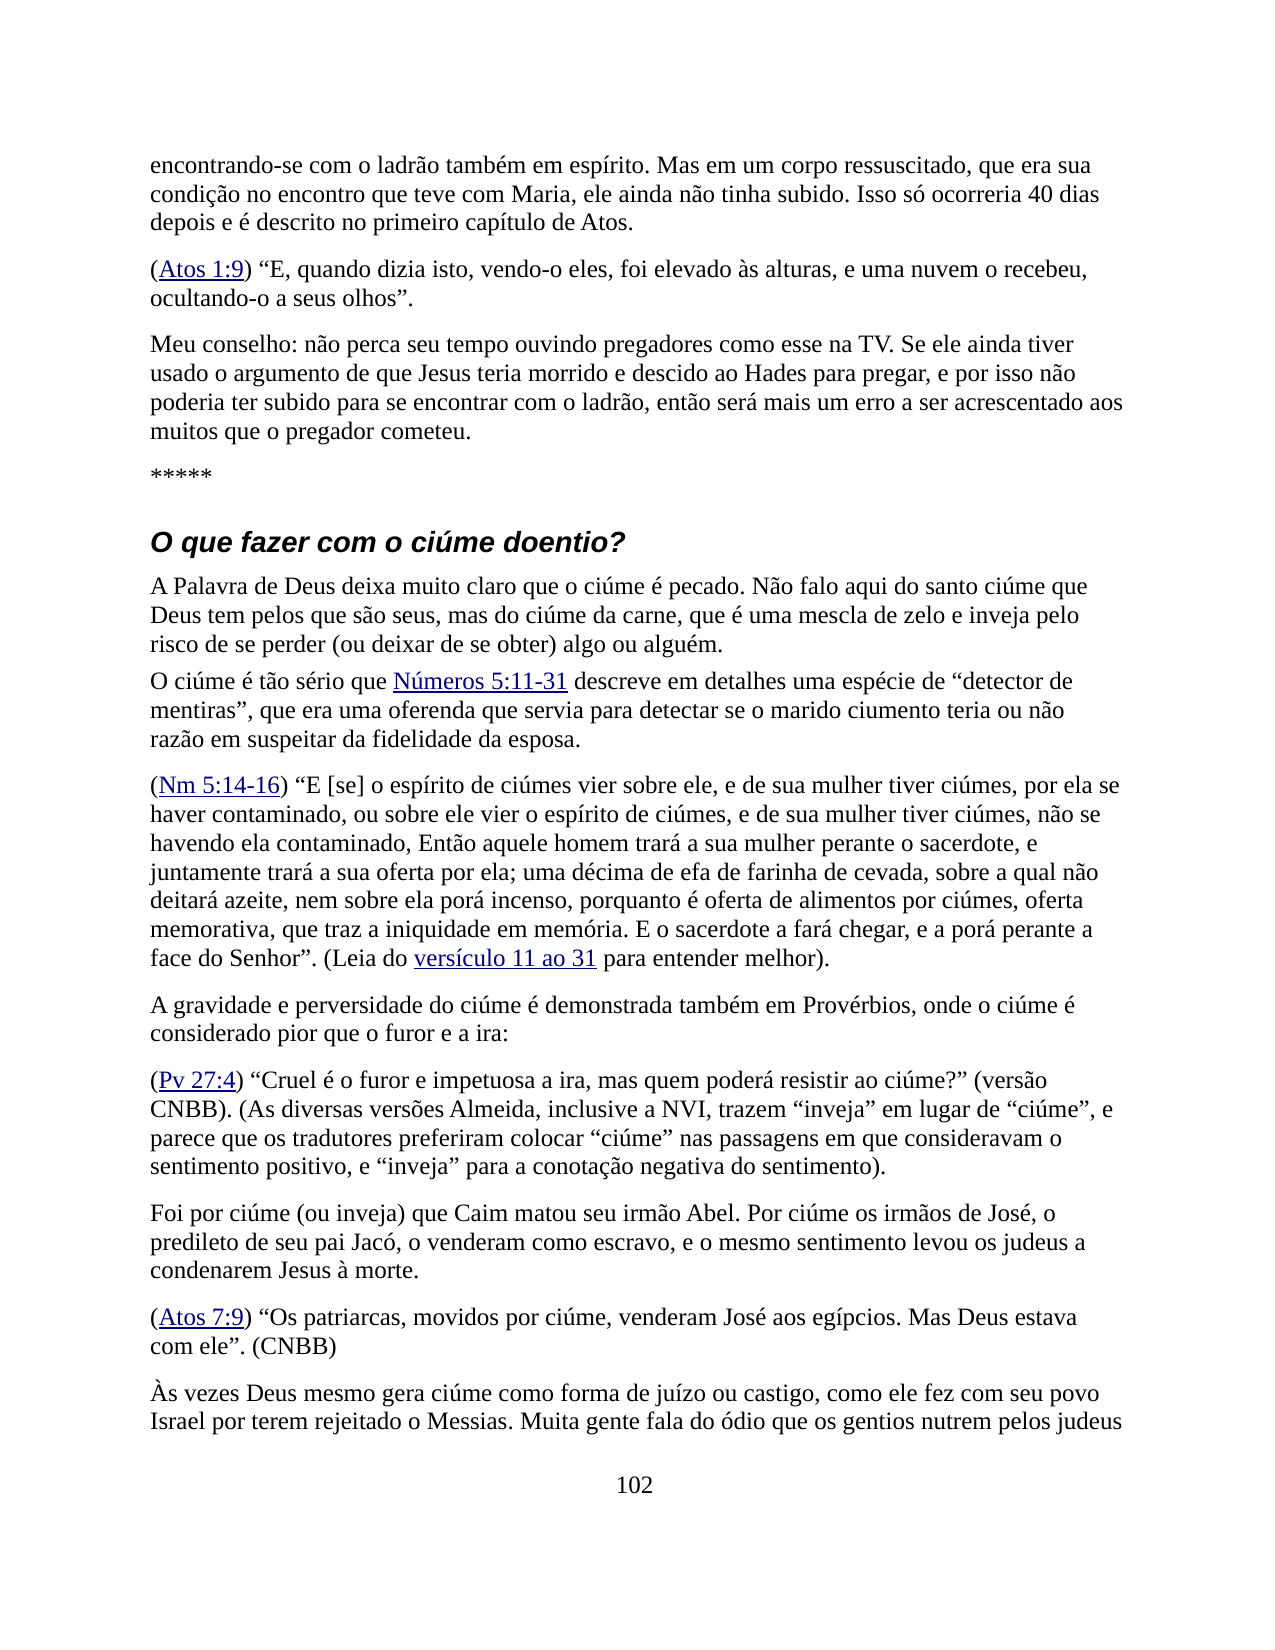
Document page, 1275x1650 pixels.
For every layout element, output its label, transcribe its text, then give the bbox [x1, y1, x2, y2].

text (Nm 5:14-16) “E [se] o espírito de ciúmes vier sobre ele, e de sua mulher tiver ciúmes, por ela se haver contaminado, ou sobre ele vier o espírito de ciúmes, e de sua mulher tiver ciúmes, não se havendo ela contaminado, Então aquele homem trará a sua mulher perante o sacerdote, e juntamente trará a sua oferta por ela; uma décima de efa de farinha de cevada, sobre a qual não deitará azeite, nem sobre ela porá incenso, porquanto é oferta de alimentos por ciúmes, oferta memorativa, que traz a iniquidade em memória. E o sacerdote a fará chegar, e a porá perante a face do Senhor”. (Leia do versículo 11 ao 31 para entender melhor). [150, 771, 1125, 972]
text (Pv 27:4) “Cruel é o furor e impetuosa a ira, mas quem poderá resistir ao ciúme?” (versão CNBB). (As diversas versões Almeida, inclusive a NVI, trazem “inveja” em lugar de “ciúme”, e parece que os tradutores preferiram colocar “ciúme” nas passagens em que consideravam o sentimento positivo, e “inveja” para a conotação negativa do sentimento). [150, 1065, 1125, 1180]
text A gravidade e perversidade do ciúme é demonstrada também em Provérbios, onde o ciúme é considerado pior que o furor e a ira: [150, 990, 1125, 1047]
text (Atos 7:9) “Os patriarcas, movidos por ciúme, venderam José aos egípcios. Mas Deus estava com ele”. (CNBB) [150, 1302, 1125, 1360]
text (Atos 1:9) “E, quando dizia isto, vendo-o eles, foi elevado às alturas, e uma nuvem o recebeu, ocultando-o a seus olhos”. [150, 254, 1125, 312]
text O ciúme é tão sério que Números 5:11-31 descreve em detalhes uma espécie de “detector de mentiras”, que era uma oferenda que servia para detectar se o marido ciumento teria ou não razão em suspeitar da fidelidade da esposa. [150, 666, 1125, 753]
text ***** [150, 462, 1125, 491]
text encontrando-se com o ladrão também em espírito. Mas em um corpo ressuscitado, que era sua condição no encontro que teve com Maria, ele ainda não tinha subido. Isso só ocorreria 40 dias depois e é descrito no primeiro capítulo de Atos. [150, 150, 1125, 236]
text Meu conselho: não perca seu tempo ouvindo pregadores como esse na TV. Se ele ainda tiver usado o argumento de que Jesus teria morrido e descido ao Hades para pregar, e por isso não poderia ter subido para se encontrar com o ladrão, então será mais um erro a ser acrescentado aos muitos que o pregador cometeu. [150, 329, 1125, 444]
text Foi por ciúme (ou inveja) que Caim matou seu irmão Abel. Por ciúme os irmãos de José, o predileto de seu pai Jacó, o venderam como escravo, e o mesmo sentimento levou os judeus a condenarem Jesus à morte. [150, 1198, 1125, 1284]
text A Palavra de Deus deixa muito claro que o ciúme é pecado. Não falo aqui do santo ciúme que Deus tem pelos que são seus, mas do ciúme da carne, que é uma mescla de zelo e inveja pelo risco de se perder (ou deixar de se obter) algo ou alguém. [150, 571, 1125, 657]
subtitle O que fazer com o ciúme doentio? [150, 525, 1125, 559]
text Às vezes Deus mesmo gera ciúme como forma de juízo ou castigo, como ele fez com seu povo Israel por terem rejeitado o Messias. Muita gente fala do ódio que os gentios nutrem pelos judeus [150, 1378, 1125, 1435]
